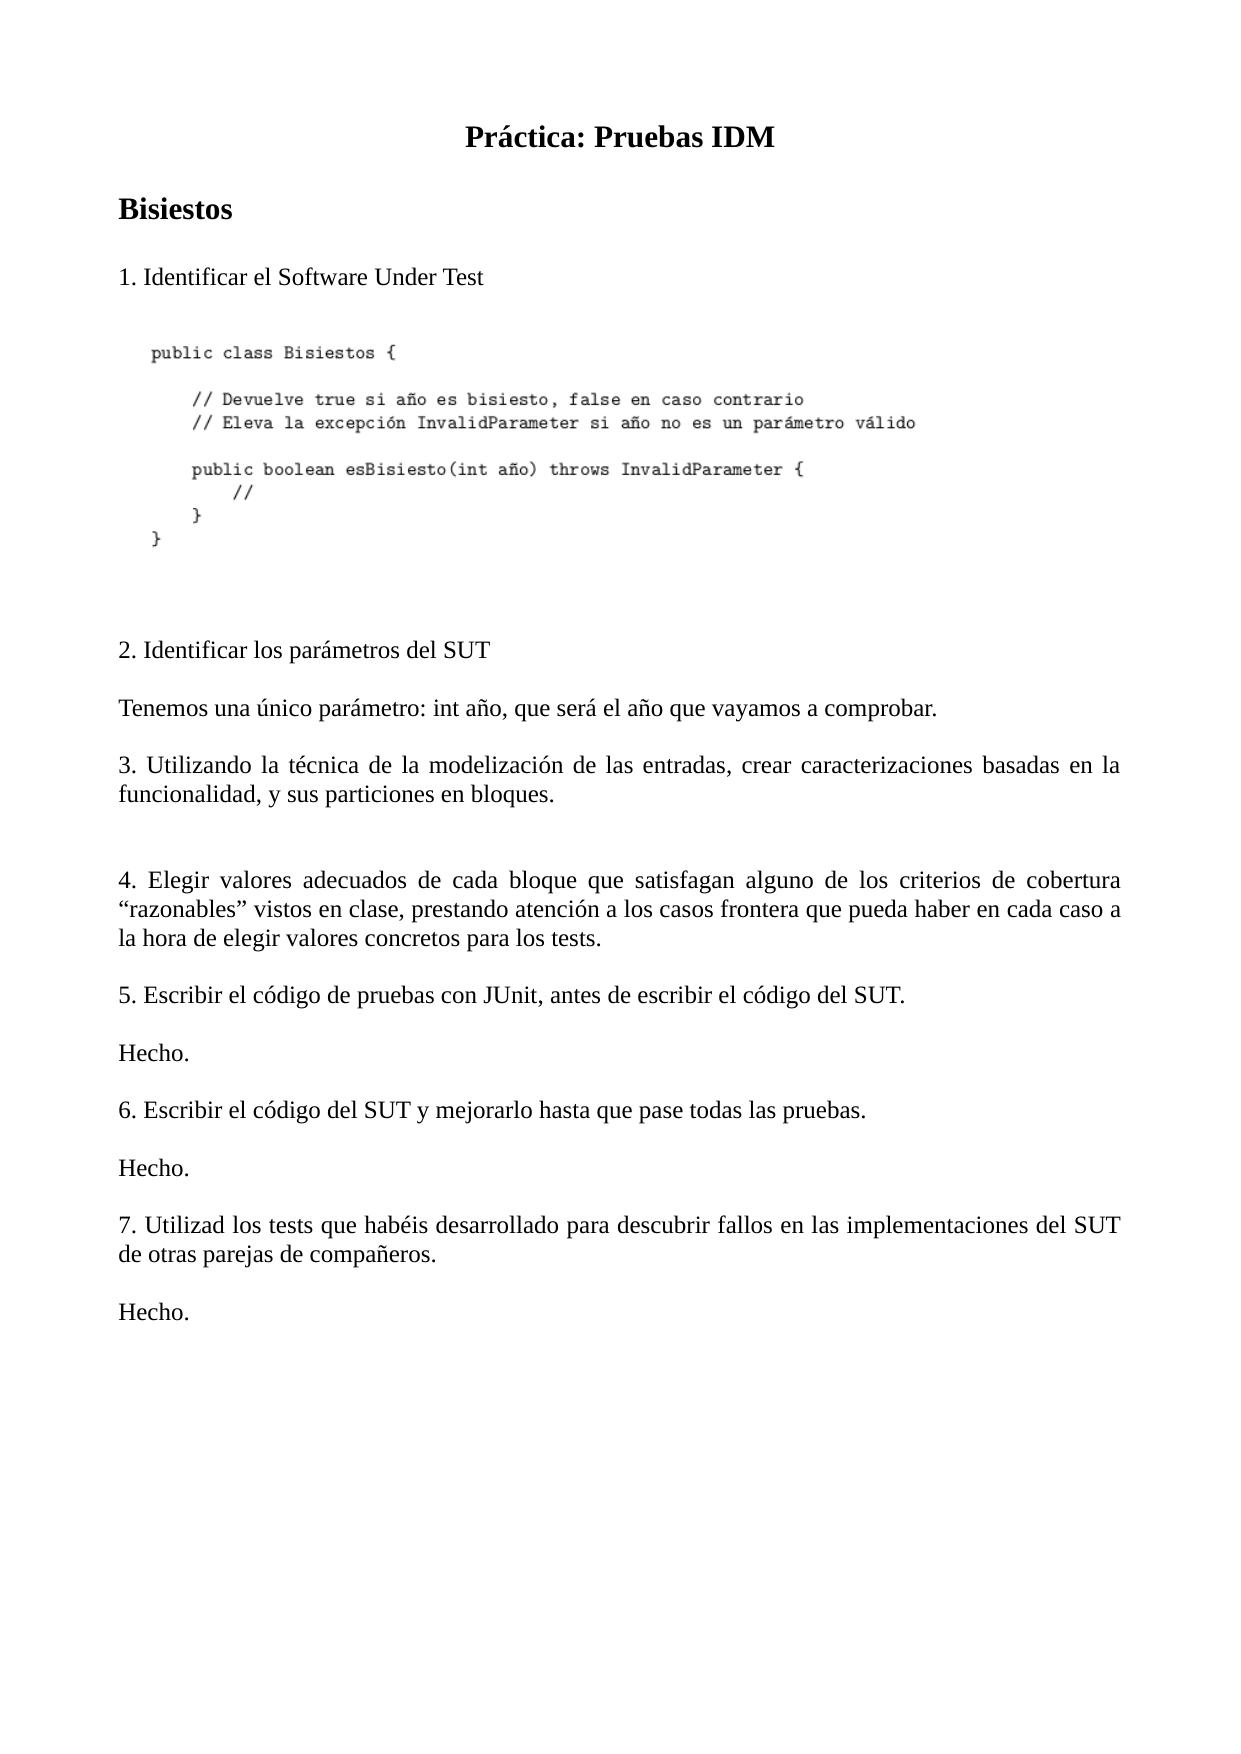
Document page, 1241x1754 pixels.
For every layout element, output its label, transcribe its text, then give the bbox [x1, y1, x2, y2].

text Hecho. [118, 1038, 1122, 1067]
text 2. Identificar los parámetros del SUT [118, 636, 1122, 664]
text 1. Identificar el Software Under Test [118, 262, 1122, 291]
text 7. Utilizad los tests que habéis desarrollado para descubrir fallos en las implementaciones del SUT de otras parejas de compañeros. [118, 1211, 1122, 1268]
picture [133, 329, 923, 572]
text Tenemos una único parámetro: int año, que será el año que vayamos a comprobar. [118, 693, 1122, 722]
text Práctica: Pruebas IDM [118, 118, 1122, 154]
text 4. Elegir valores adecuados de cada bloque que satisfagan alguno de los criterios de cobertura “razonables” vistos en clase, prestando atención a los casos frontera que pueda haber en cada caso a la hora de elegir valores concretos para los tests. [118, 866, 1122, 952]
text Hecho. [118, 1297, 1122, 1326]
text 3. Utilizando la técnica de la modelización de las entradas, crear caracterizaciones basadas en la funcionalidad, y sus particiones en bloques. [118, 751, 1122, 808]
text Bisiestos [118, 190, 1122, 226]
text Hecho. [118, 1153, 1122, 1182]
text 6. Escribir el código del SUT y mejorarlo hasta que pase todas las pruebas. [118, 1096, 1122, 1124]
text 5. Escribir el código de pruebas con JUnit, antes de escribir el código del SUT. [118, 981, 1122, 1009]
